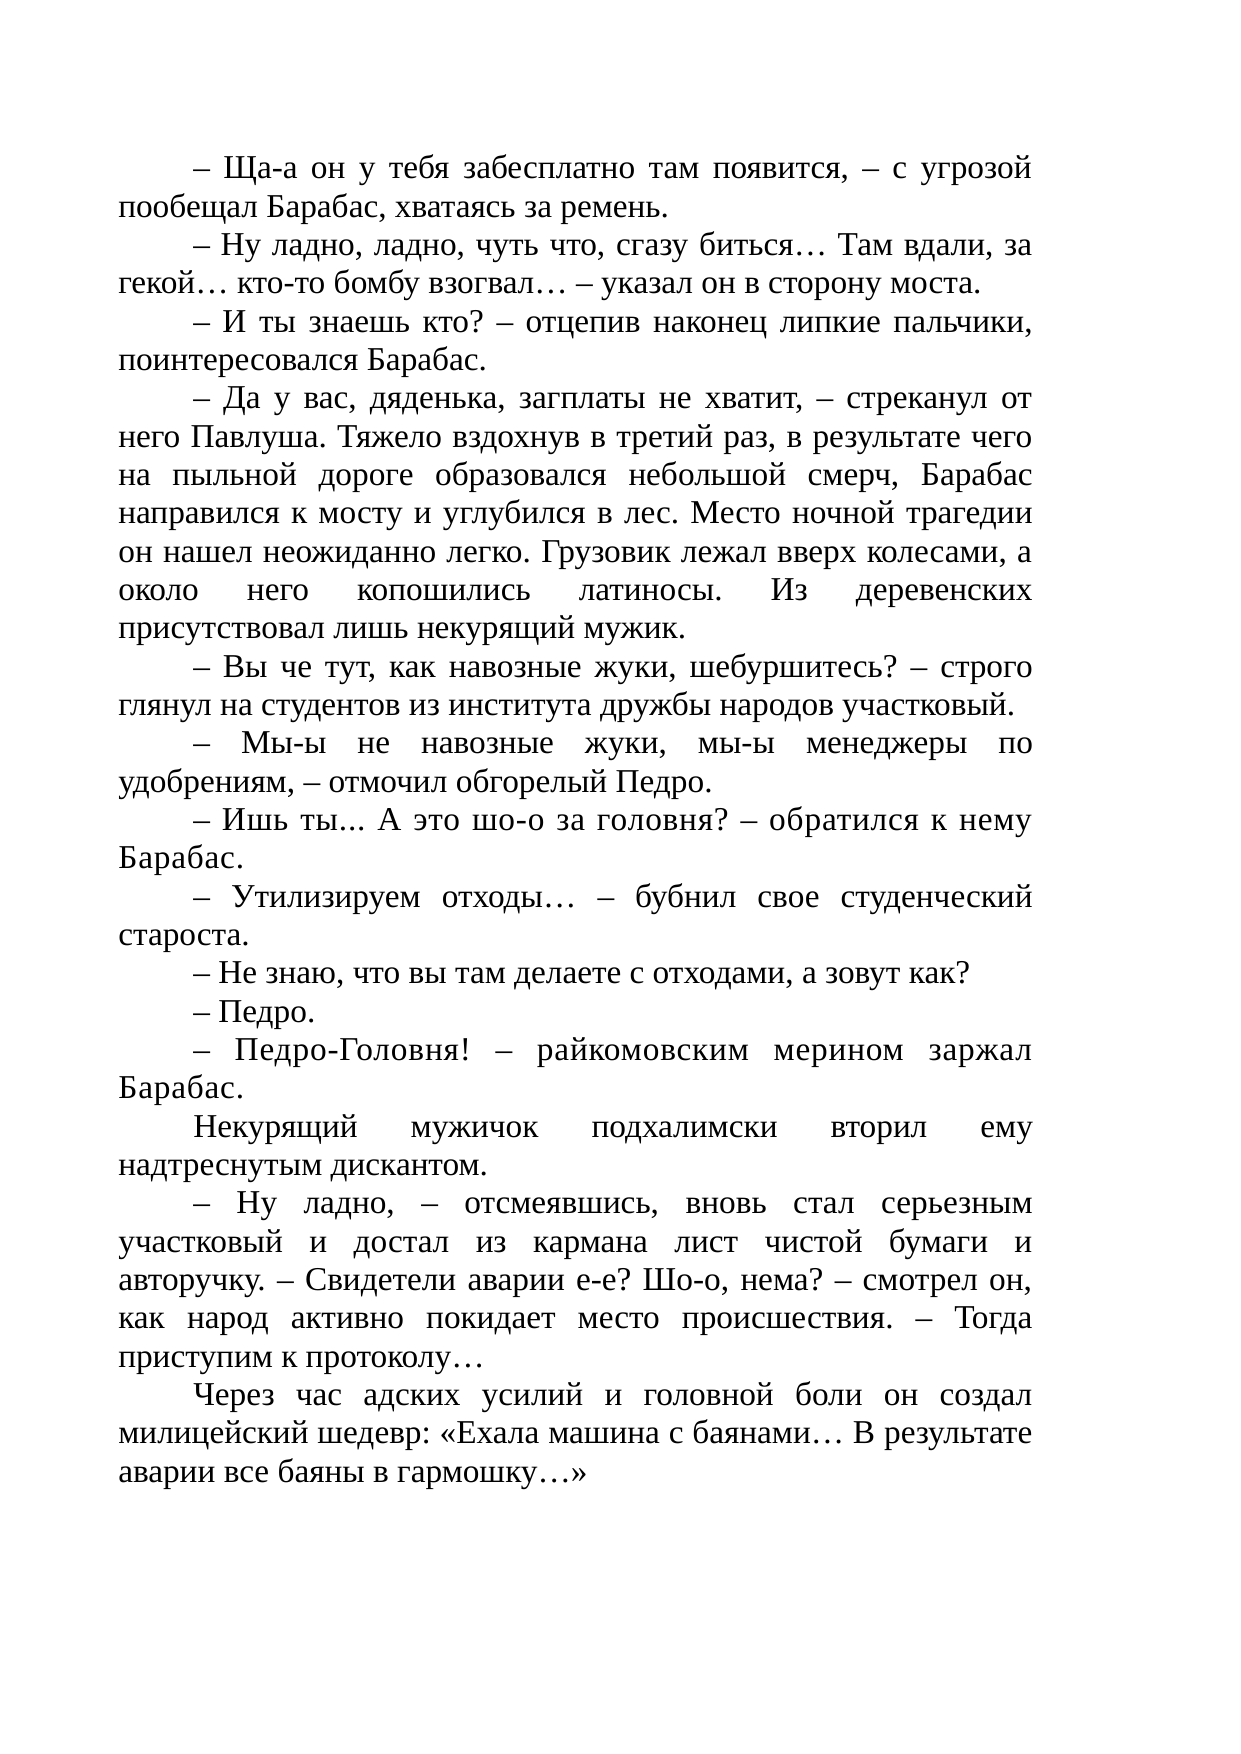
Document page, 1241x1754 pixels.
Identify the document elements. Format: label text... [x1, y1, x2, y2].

subtitle Некурящий мужичок подхалимски вторил ему надтреснутым дискантом. [118, 1106, 1033, 1183]
subtitle – Ну ладно, – отсмеявшись, вновь стал серьезным участковый и достал из кармана лист чистой бумаги и авторучку. – Свидетели аварии е-е? Шо-о, нема? – смотрел он, как народ активно покидает место происшествия. – Тогда приступим к протоколу… [118, 1183, 1033, 1374]
subtitle – Ишь ты... А это шо-о за головня? – обратился к нему Барабас. [118, 799, 1033, 876]
subtitle – Утилизируем отходы… – бубнил свое студенческий староста. [118, 876, 1033, 953]
subtitle – И ты знаешь кто? – отцепив наконец липкие пальчики, поинтересовался Барабас. [118, 301, 1033, 378]
subtitle – Мы-ы не навозные жуки, мы-ы менеджеры по удобрениям, – отмочил обгорелый Педро. [118, 723, 1033, 799]
subtitle Через час адских усилий и головной боли он создал милицейский шедевр: «Ехала машина с баянами… В результате аварии все баяны в гармошку…» [118, 1374, 1033, 1489]
subtitle – Да у вас, дяденька, загплаты не хватит, – стреканул от него Павлуша. Тяжело вздохнув в третий раз, в результате чего на пыльной дороге образовался небольшой смерч, Барабас направился к мосту и углубился в лес. Место ночной трагедии он нашел неожиданно легко. Грузовик лежал вверх колесами, а около него копошились латиносы. Из деревенских присутствовал лишь некурящий мужик. [118, 378, 1033, 646]
subtitle – Педро. [118, 991, 1033, 1029]
subtitle – Ща-а он у тебя забесплатно там появится, – с угрозой пообещал Барабас, хватаясь за ремень. [118, 148, 1033, 224]
subtitle – Вы че тут, как навозные жуки, шебуршитесь? – строго глянул на студентов из института дружбы народов участковый. [118, 646, 1033, 723]
subtitle – Педро-Головня! – райкомовским мерином заржал Барабас. [118, 1029, 1033, 1106]
subtitle – Не знаю, что вы там делаете с отходами, а зовут как? [118, 953, 1033, 991]
subtitle – Ну ладно, ладно, чуть что, сгазу биться… Там вдали, за гекой… кто-то бомбу взогвал… – указал он в сторону моста. [118, 224, 1033, 301]
